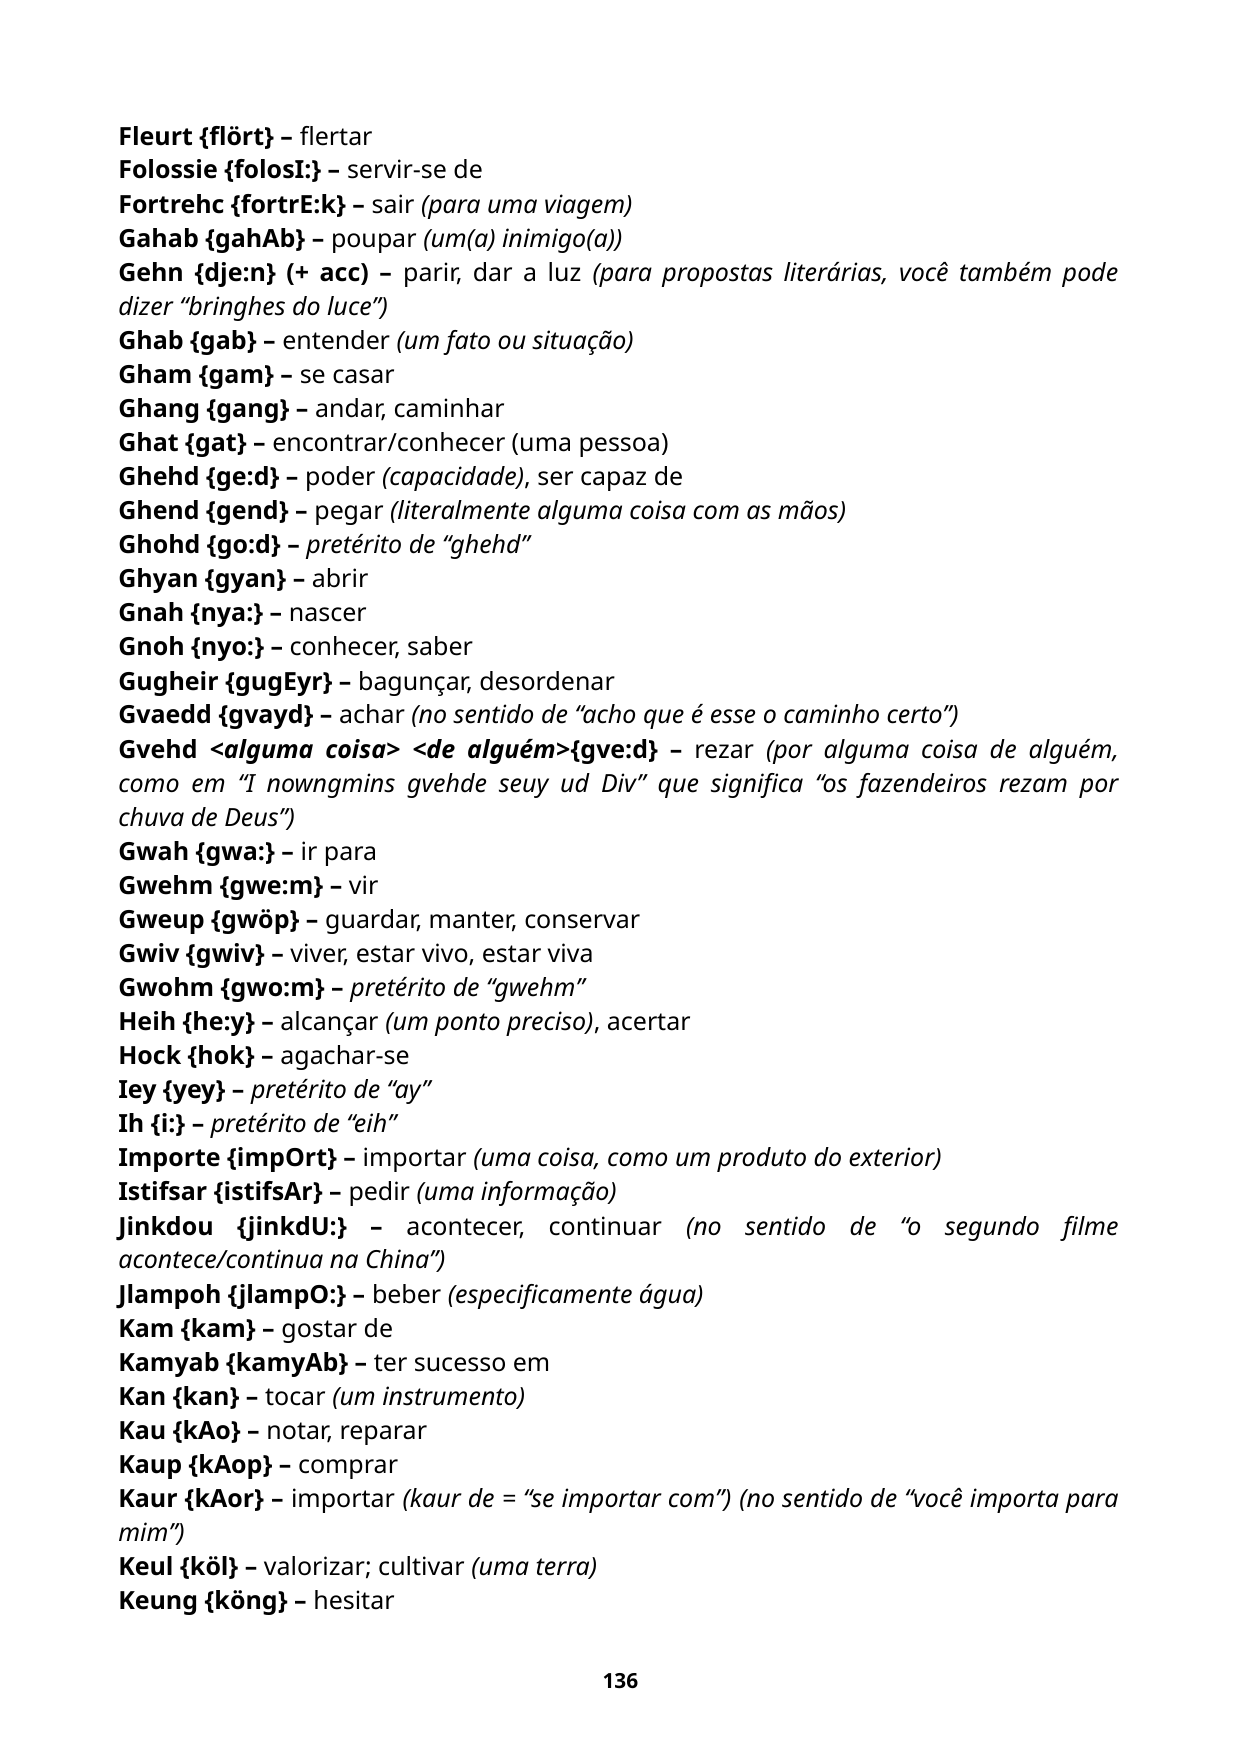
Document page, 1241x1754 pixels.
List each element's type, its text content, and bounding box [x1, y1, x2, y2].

text Fortrehc {fortrE:k} – sair (para uma viagem) [118, 186, 1122, 220]
text Gwiv {gwiv} – viver, estar vivo, estar viva [118, 936, 1122, 970]
text Fleurt {flört} – flertar [118, 118, 1122, 152]
text Ghab {gab} – entender (um fato ou situação) [118, 322, 1122, 357]
text Ghat {gat} – encontrar/conhecer (uma pessoa) [118, 425, 1122, 459]
text Gehn {dje:n} (+ acc) – parir, dar a luz (para propostas literárias, você também pode dizer “bringhes do luce”) [118, 254, 1122, 322]
text Ghend {gend} – pegar (literalmente alguma coisa com as mãos) [118, 493, 1122, 527]
text Ghohd {go:d} – pretérito de “ghehd” [118, 527, 1122, 561]
text Kan {kan} – tocar (um instrumento) [118, 1378, 1122, 1412]
text Gahab {gahAb} – poupar (um(a) inimigo(a)) [118, 220, 1122, 254]
text Hock {hok} – agachar-se [118, 1038, 1122, 1072]
text Istifsar {istifsAr} – pedir (uma informação) [118, 1174, 1122, 1208]
text Gwehm {gwe:m} – vir [118, 867, 1122, 902]
text Kaup {kAop} – comprar [118, 1447, 1122, 1481]
text Kamyab {kamyAb} – ter sucesso em [118, 1344, 1122, 1378]
text Gugheir {gugEyr} – bagunçar, desordenar [118, 663, 1122, 697]
text Importe {impOrt} – importar (uma coisa, como um produto do exterior) [118, 1140, 1122, 1174]
text Kau {kAo} – notar, reparar [118, 1412, 1122, 1447]
text Kam {kam} – gostar de [118, 1310, 1122, 1344]
text Gham {gam} – se casar [118, 357, 1122, 391]
text Folossie {folosI:} – servir-se de [118, 152, 1122, 186]
text Ghang {gang} – andar, caminhar [118, 391, 1122, 425]
text Gwah {gwa:} – ir para [118, 833, 1122, 867]
text Ghehd {ge:d} – poder (capacidade), ser capaz de [118, 459, 1122, 493]
text Gweup {gwöp} – guardar, manter, conservar [118, 902, 1122, 936]
text Gnoh {nyo:} – conhecer, saber [118, 629, 1122, 663]
text Heih {he:y} – alcançar (um ponto preciso), acertar [118, 1004, 1122, 1038]
text Jlampoh {jlampO:} – beber (especificamente água) [118, 1276, 1122, 1310]
text Gvehd <alguma coisa> <de alguém>{gve:d} – rezar (por alguma coisa de alguém, como em “I nowngmins gvehde seuy ud Div” que significa “os fazendeiros rezam por chuva de Deus”) [118, 731, 1122, 833]
text Jinkdou {jinkdU:} – acontecer, continuar (no sentido de “o segundo filme acontece/continua na China”) [118, 1208, 1122, 1276]
text Ih {i:} – pretérito de “eih” [118, 1106, 1122, 1140]
text Gwohm {gwo:m} – pretérito de “gwehm” [118, 970, 1122, 1004]
text Iey {yey} – pretérito de “ay” [118, 1072, 1122, 1106]
text Gvaedd {gvayd} – achar (no sentido de “acho que é esse o caminho certo”) [118, 697, 1122, 731]
text Keung {köng} – hesitar [118, 1583, 1122, 1617]
text Ghyan {gyan} – abrir [118, 561, 1122, 595]
text Gnah {nya:} – nascer [118, 595, 1122, 629]
text Kaur {kAor} – importar (kaur de = “se importar com”) (no sentido de “você importa para mim”) [118, 1481, 1122, 1549]
text Keul {köl} – valorizar; cultivar (uma terra) [118, 1549, 1122, 1583]
